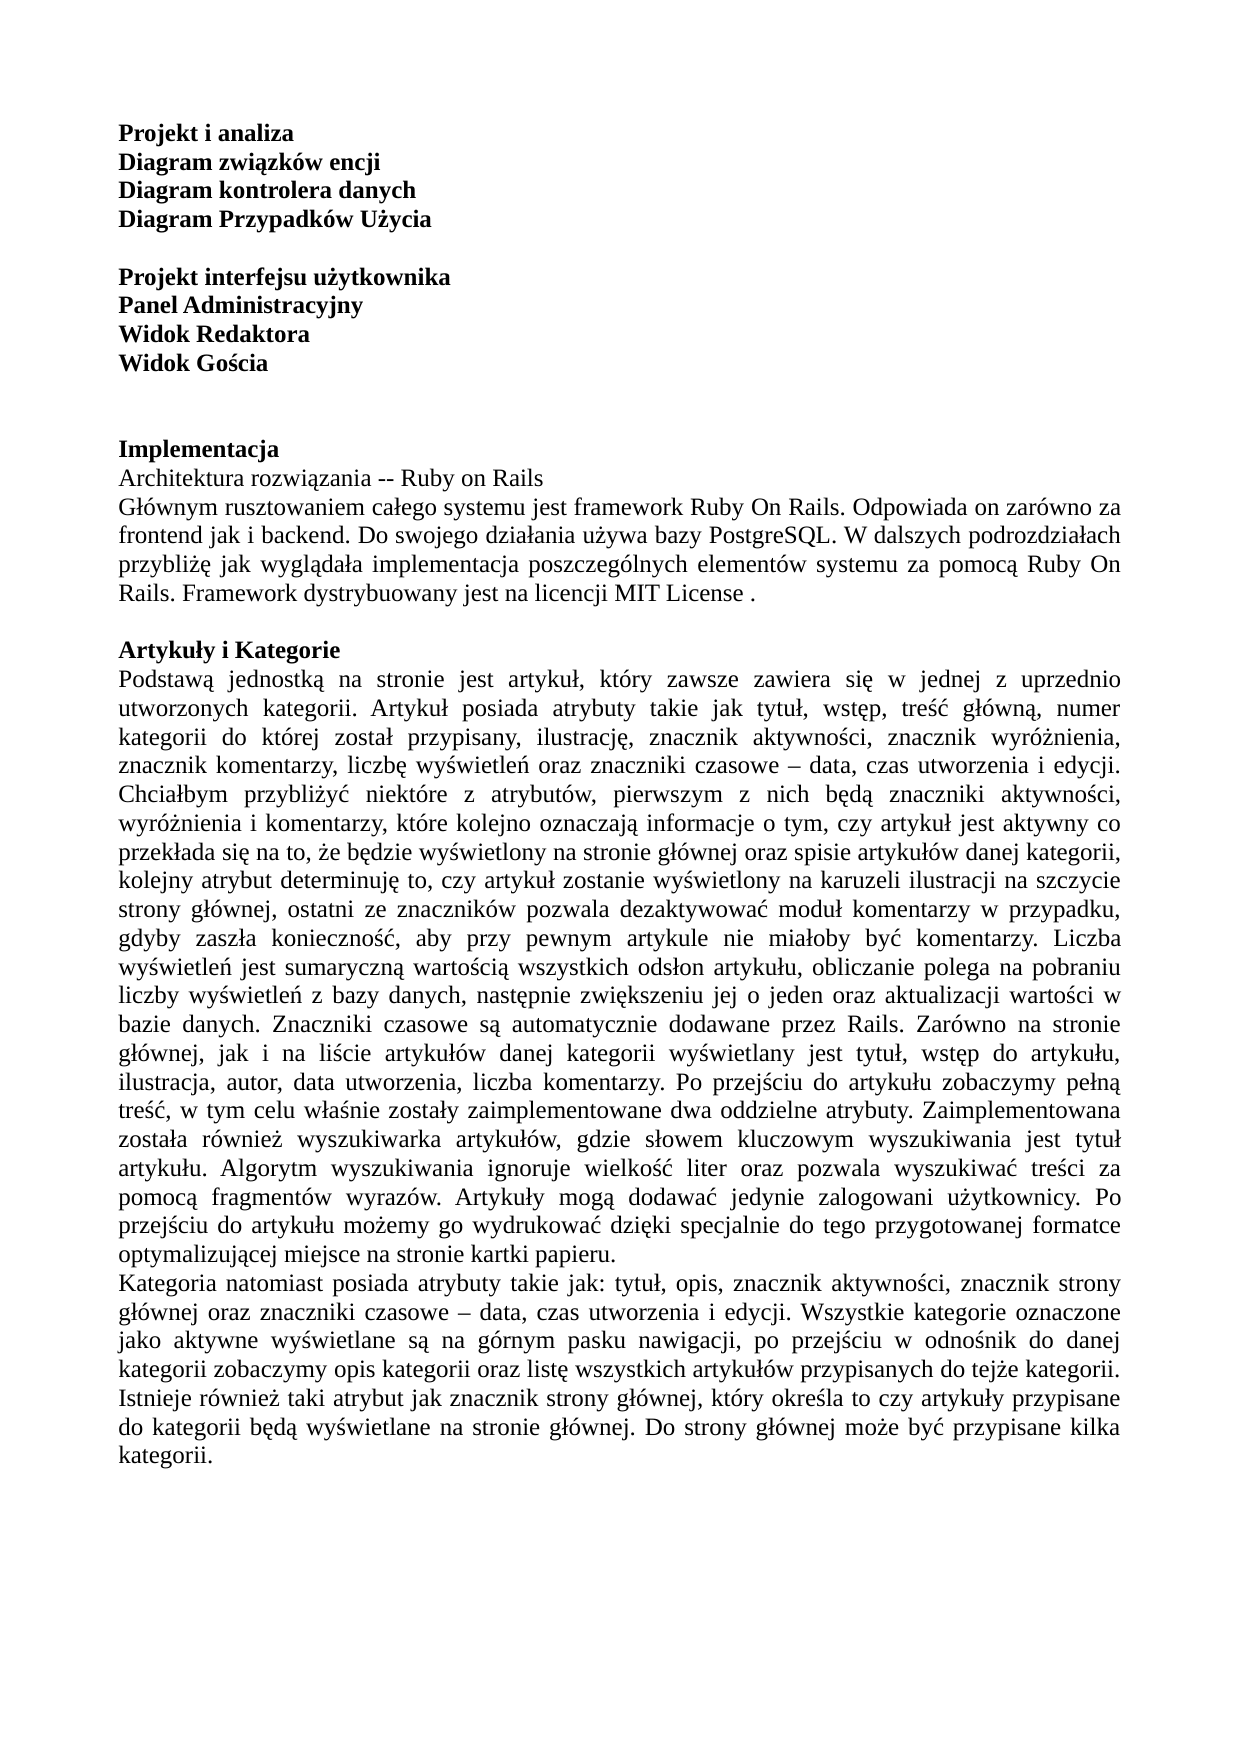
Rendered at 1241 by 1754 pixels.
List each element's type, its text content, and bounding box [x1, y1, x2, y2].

text Kategoria natomiast posiada atrybuty takie jak: tytuł, opis, znacznik aktywności, znacznik strony głównej oraz znaczniki czasowe – data, czas utworzenia i edycji. Wszystkie kategorie oznaczone jako aktywne wyświetlane są na górnym pasku nawigacji, po przejściu w odnośnik do danej kategorii zobaczymy opis kategorii oraz listę wszystkich artykułów przypisanych do tejże kategorii. Istnieje również taki atrybut jak znacznik strony głównej, który określa to czy artykuły przypisane do kategorii będą wyświetlane na stronie głównej. Do strony głównej może być przypisane kilka kategorii. [118, 1268, 1122, 1469]
text Panel Administracyjny [118, 291, 1122, 319]
text Diagram kontrolera danych [118, 176, 1122, 204]
text Diagram Przypadków Użycia [118, 204, 1122, 233]
text Widok Redaktora [118, 319, 1122, 348]
text Implementacja [118, 434, 1122, 463]
text Widok Gościa [118, 348, 1122, 377]
text Projekt i analiza [118, 118, 1122, 147]
text Diagram związków encji [118, 147, 1122, 176]
text Projekt interfejsu użytkownika [118, 262, 1122, 291]
text Głównym rusztowaniem całego systemu jest framework Ruby On Rails. Odpowiada on zarówno za frontend jak i backend. Do swojego działania używa bazy PostgreSQL. W dalszych podrozdziałach przybliżę jak wyglądała implementacja poszczególnych elementów systemu za pomocą Ruby On Rails. Framework dystrybuowany jest na licencji MIT License . [118, 492, 1122, 607]
text Architektura rozwiązania -- Ruby on Rails [118, 463, 1122, 492]
text Podstawą jednostką na stronie jest artykuł, który zawsze zawiera się w jednej z uprzednio utworzonych kategorii. Artykuł posiada atrybuty takie jak tytuł, wstęp, treść główną, numer kategorii do której został przypisany, ilustrację, znacznik aktywności, znacznik wyróżnienia, znacznik komentarzy, liczbę wyświetleń oraz znaczniki czasowe – data, czas utworzenia i edycji. Chciałbym przybliżyć niektóre z atrybutów, pierwszym z nich będą znaczniki aktywności, wyróżnienia i komentarzy, które kolejno oznaczają informacje o tym, czy artykuł jest aktywny co przekłada się na to, że będzie wyświetlony na stronie głównej oraz spisie artykułów danej kategorii, kolejny atrybut determinuję to, czy artykuł zostanie wyświetlony na karuzeli ilustracji na szczycie strony głównej, ostatni ze znaczników pozwala dezaktywować moduł komentarzy w przypadku, gdyby zaszła konieczność, aby przy pewnym artykule nie miałoby być komentarzy. Liczba wyświetleń jest sumaryczną wartością wszystkich odsłon artykułu, obliczanie polega na pobraniu liczby wyświetleń z bazy danych, następnie zwiększeniu jej o jeden oraz aktualizacji wartości w bazie danych. Znaczniki czasowe są automatycznie dodawane przez Rails. Zarówno na stronie głównej, jak i na liście artykułów danej kategorii wyświetlany jest tytuł, wstęp do artykułu, ilustracja, autor, data utworzenia, liczba komentarzy. Po przejściu do artykułu zobaczymy pełną treść, w tym celu właśnie zostały zaimplementowane dwa oddzielne atrybuty. Zaimplementowana została również wyszukiwarka artykułów, gdzie słowem kluczowym wyszukiwania jest tytuł artykułu. Algorytm wyszukiwania ignoruje wielkość liter oraz pozwala wyszukiwać treści za pomocą fragmentów wyrazów. Artykuły mogą dodawać jedynie zalogowani użytkownicy. Po przejściu do artykułu możemy go wydrukować dzięki specjalnie do tego przygotowanej formatce optymalizującej miejsce na stronie kartki papieru. [118, 664, 1122, 1268]
text Artykuły i Kategorie [118, 636, 1122, 664]
